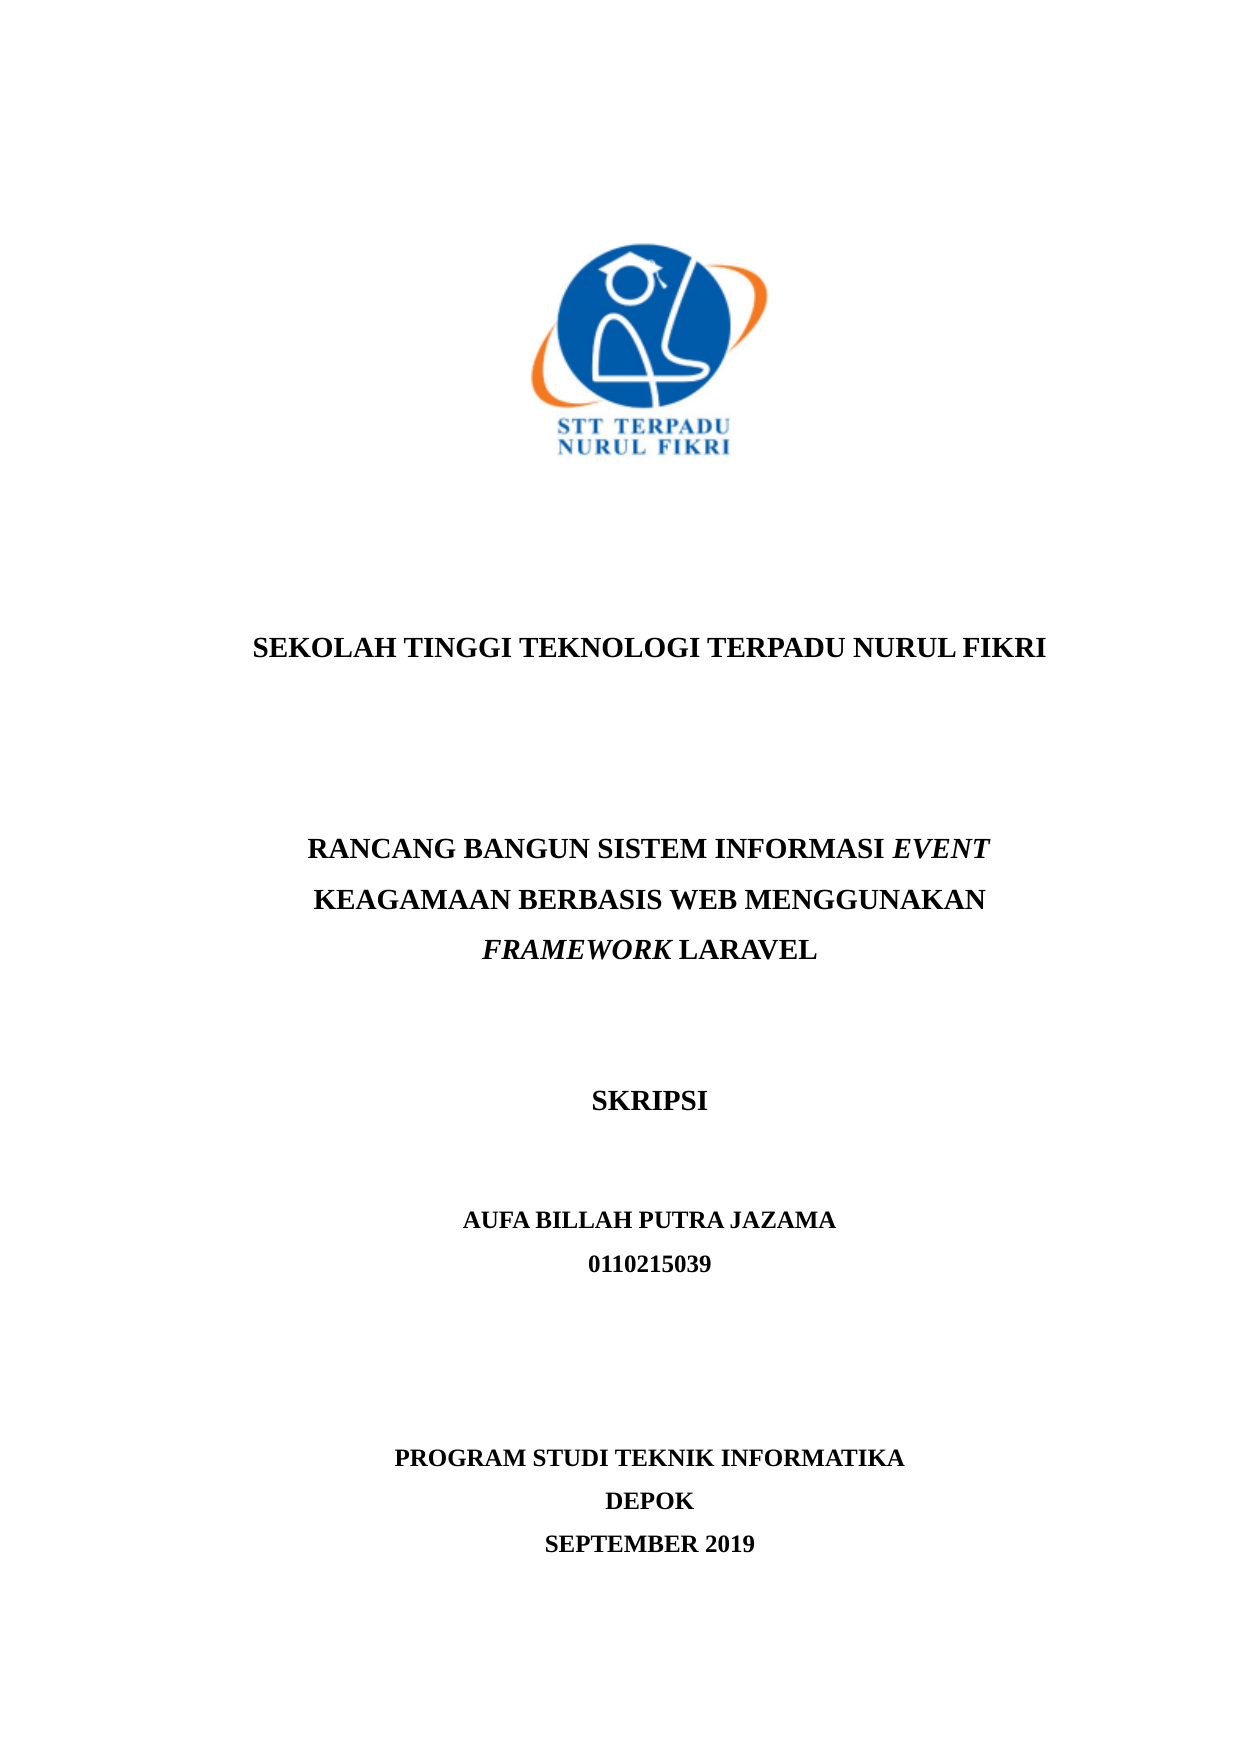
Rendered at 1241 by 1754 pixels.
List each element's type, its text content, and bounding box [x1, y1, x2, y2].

text SKRIPSI [236, 1083, 1063, 1117]
text SEKOLAH TINGGI TEKNOLOGI TERPADU NURUL FIKRI [236, 630, 1063, 664]
text DEPOK [236, 1486, 1063, 1515]
text RANCANG BANGUN SISTEM INFORMASI EVENT KEAGAMAAN BERBASIS WEB MENGGUNAKAN FRAMEWORK LARAVEL [236, 832, 1063, 966]
text SEPTEMBER 2019 [236, 1529, 1063, 1558]
text 0110215039 [236, 1249, 1063, 1277]
text AUFA BILLAH PUTRA JAZAMA [236, 1206, 1063, 1234]
picture [530, 236, 769, 463]
text PROGRAM STUDI TEKNIK INFORMATIKA [236, 1443, 1063, 1472]
